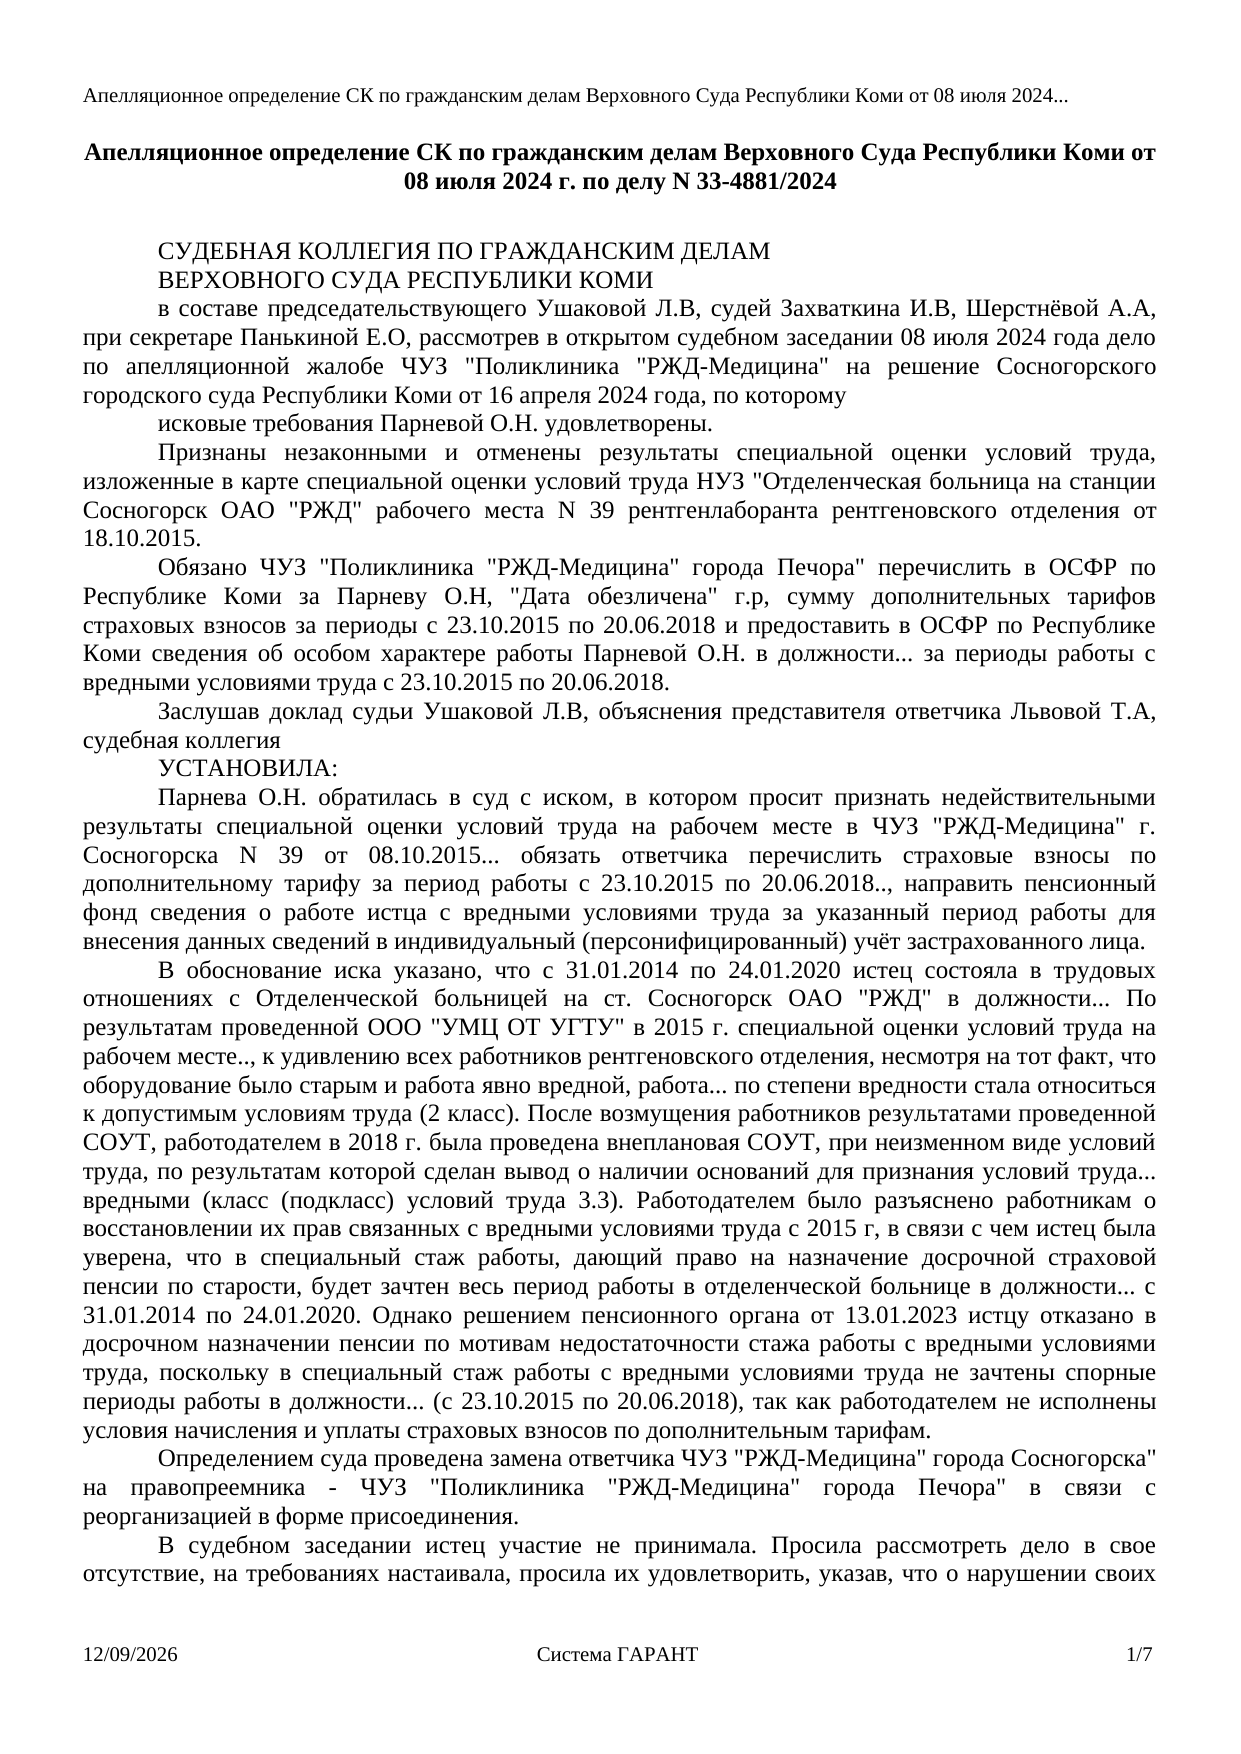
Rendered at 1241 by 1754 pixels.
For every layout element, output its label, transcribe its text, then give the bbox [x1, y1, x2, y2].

text В обоснование иска указано, что с 31.01.2014 по 24.01.2020 истец состояла в трудовых отношениях с Отделенческой больницей на ст. Сосногорск ОАО "РЖД" в должности... По результатам проведенной ООО "УМЦ ОТ УГТУ" в 2015 г. специальной оценки условий труда на рабочем месте.., к удивлению всех работников рентгеновского отделения, несмотря на тот факт, что оборудование было старым и работа явно вредной, работа... по степени вредности стала относиться к допустимым условиям труда (2 класс). После возмущения работников результатами проведенной СОУТ, работодателем в 2018 г. была проведена внеплановая СОУТ, при неизменном виде условий труда, по результатам которой сделан вывод о наличии оснований для признания условий труда... вредными (класс (подкласс) условий труда 3.3). Работодателем было разъяснено работникам о восстановлении их прав связанных с вредными условиями труда с 2015 г, в связи с чем истец была уверена, что в специальный стаж работы, дающий право на назначение досрочной страховой пенсии по старости, будет зачтен весь период работы в отделенческой больнице в должности... с 31.01.2014 по 24.01.2020. Однако решением пенсионного органа от 13.01.2023 истцу отказано в досрочном назначении пенсии по мотивам недостаточности стажа работы с вредными условиями труда, поскольку в специальный стаж работы с вредными условиями труда не зачтены спорные периоды работы в должности... (с 23.10.2015 по 20.06.2018), так как работодателем не исполнены условия начисления и уплаты страховых взносов по дополнительным тарифам. [83, 955, 1157, 1443]
text В судебном заседании истец участие не принимала. Просила рассмотреть дело в свое отсутствие, на требованиях настаивала, просила их удовлетворить, указав, что о нарушении своих [83, 1530, 1157, 1587]
text Заслушав доклад судьи Ушаковой Л.В, объяснения представителя ответчика Львовой Т.А, судебная коллегия [83, 696, 1157, 753]
text Признаны незаконными и отменены результаты специальной оценки условий труда, изложенные в карте специальной оценки условий труда НУЗ "Отделенческая больница на станции Сосногорск ОАО "РЖД" рабочего места N 39 рентгенлаборанта рентгеновского отделения от 18.10.2015. [83, 437, 1157, 552]
text ВЕРХОВНОГО СУДА РЕСПУБЛИКИ КОМИ [83, 265, 1157, 293]
text в составе председательствующего Ушаковой Л.В, судей Захваткина И.В, Шерстнёвой А.А, при секретаре Панькиной Е.О, рассмотрев в открытом судебном заседании 08 июля 2024 года дело по апелляционной жалобе ЧУЗ "Поликлиника "РЖД-Медицина" на решение Сосногорского городского суда Республики Коми от 16 апреля 2024 года, по которому [83, 293, 1157, 408]
text Парнева О.Н. обратилась в суд с иском, в котором просит признать недействительными результаты специальной оценки условий труда на рабочем месте в ЧУЗ "РЖД-Медицина" г. Сосногорска N 39 от 08.10.2015... обязать ответчика перечислить страховые взносы по дополнительному тарифу за период работы с 23.10.2015 по 20.06.2018.., направить пенсионный фонд сведения о работе истца с вредными условиями труда за указанный период работы для внесения данных сведений в индивидуальный (персонифицированный) учёт застрахованного лица. [83, 782, 1157, 955]
text Определением суда проведена замена ответчика ЧУЗ "РЖД-Медицина" города Сосногорска" на правопреемника - ЧУЗ "Поликлиника "РЖД-Медицина" города Печора" в связи с реорганизацией в форме присоединения. [83, 1443, 1157, 1530]
text УСТАНОВИЛА: [83, 753, 1157, 782]
text Обязано ЧУЗ "Поликлиника "РЖД-Медицина" города Печора" перечислить в ОСФР по Республике Коми за Парневу О.Н, "Дата обезличена" г.р, сумму дополнительных тарифов страховых взносов за периоды с 23.10.2015 по 20.06.2018 и предоставить в ОСФР по Республике Коми сведения об особом характере работы Парневой О.Н. в должности... за периоды работы с вредными условиями труда с 23.10.2015 по 20.06.2018. [83, 552, 1157, 696]
text исковые требования Парневой О.Н. удовлетворены. [83, 408, 1157, 437]
text СУДЕБНАЯ КОЛЛЕГИЯ ПО ГРАЖДАНСКИМ ДЕЛАМ [83, 236, 1157, 265]
subtitle Апелляционное определение СК по гражданским делам Верховного Суда Республики Коми от 08 июля 2024 г. по делу N 33-4881/2024 [83, 137, 1157, 195]
